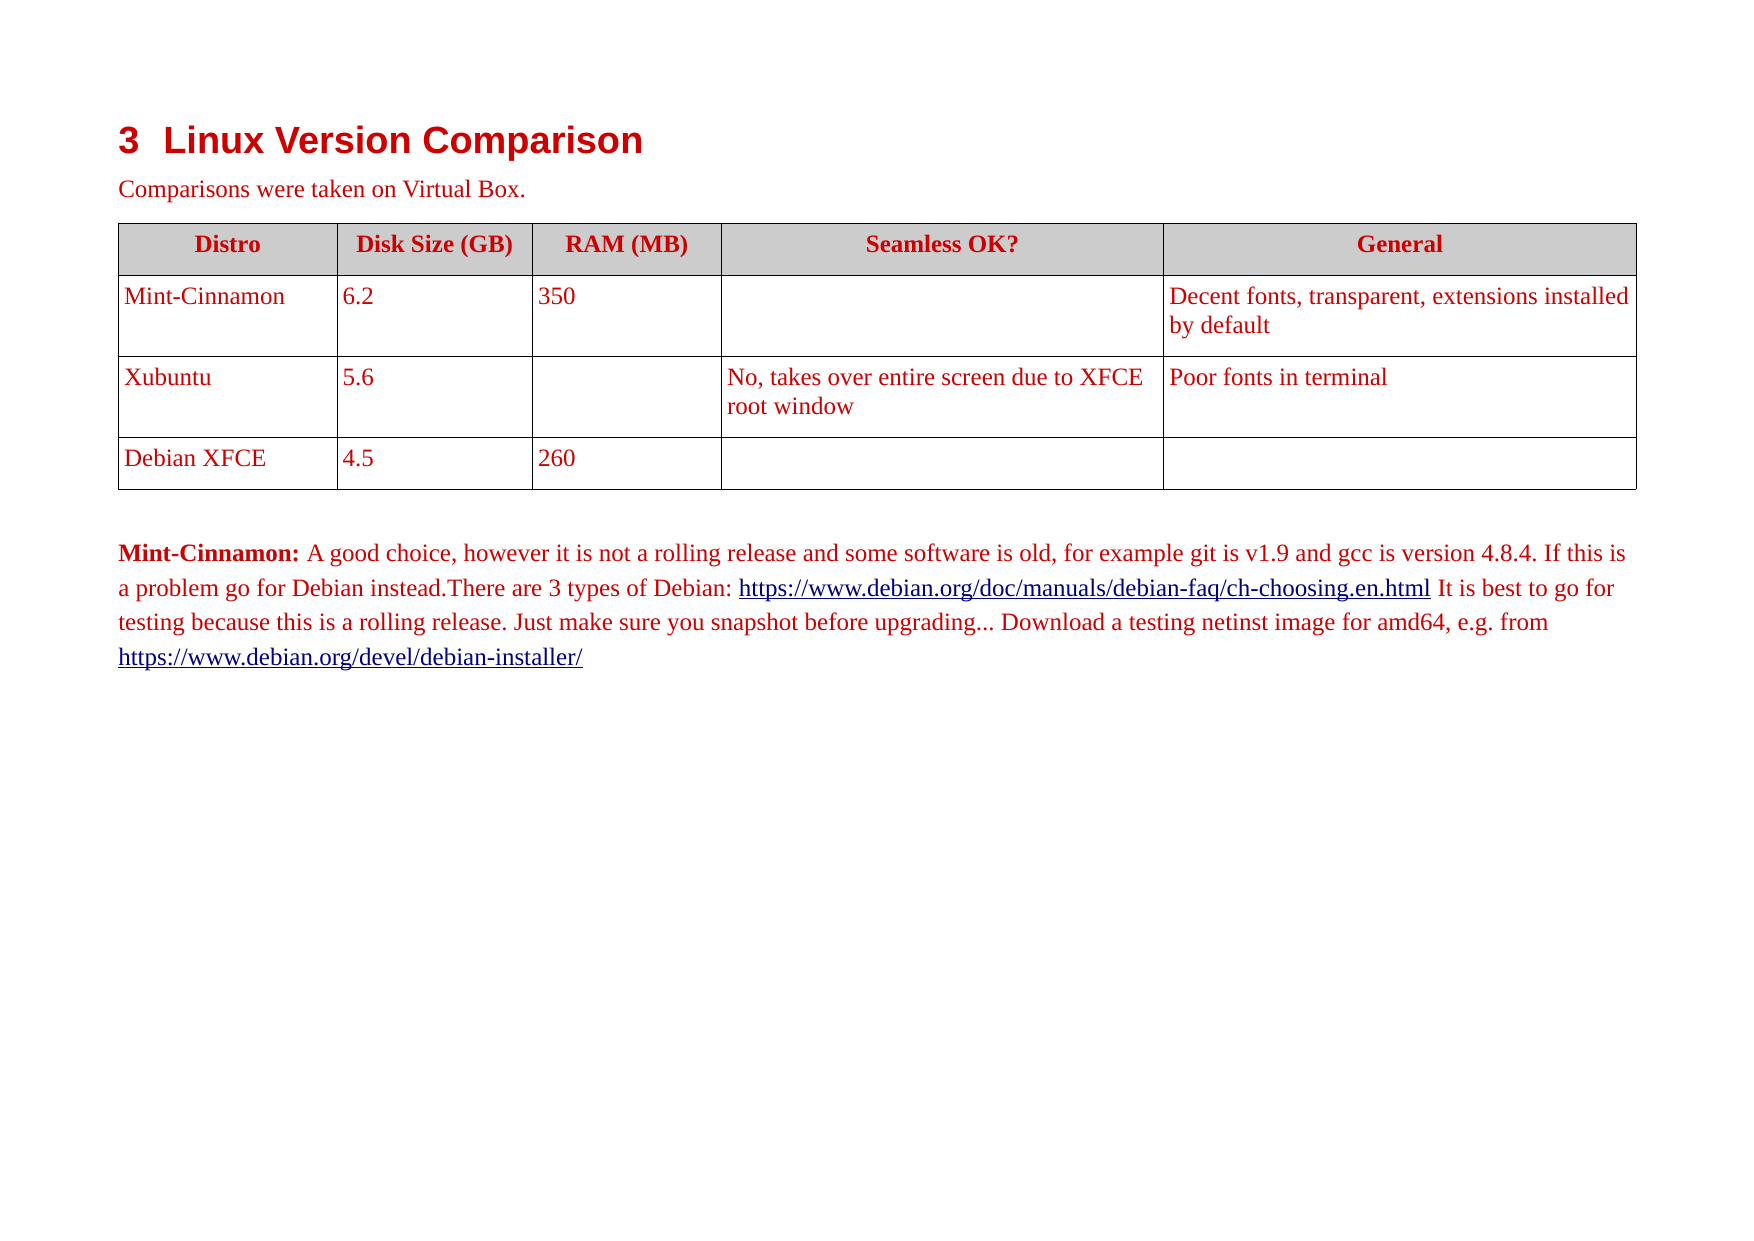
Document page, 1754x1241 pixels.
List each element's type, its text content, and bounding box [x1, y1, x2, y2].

table_header Distro [119, 224, 337, 275]
table_cell [533, 357, 721, 437]
table_cell 350 [533, 276, 721, 356]
table_cell 5.6 [338, 357, 532, 437]
text Comparisons were taken on Virtual Box. [118, 174, 1636, 203]
table_cell Mint-Cinnamon [119, 276, 337, 356]
table_cell [722, 438, 1163, 489]
text Mint-Cinnamon: A good choice, however it is not a rolling release and some software is old, for example git is v1.9 and gcc is version 4.8.4. If this is a problem go for Debian instead.There are 3 types of Debian: https://www.debian.org/doc/manuals/debian-faq/ch-choosing.en.html It is best to go for testing because this is a rolling release. Just make sure you snapshot before upgrading... Download a testing netinst image for amd64, e.g. from https://www.debian.org/devel/debian-installer/ [118, 538, 1636, 670]
table_cell Xubuntu [119, 357, 337, 437]
table_cell Decent fonts, transparent, extensions installed by default [1164, 276, 1636, 356]
table_cell Poor fonts in terminal [1164, 357, 1636, 437]
table_cell 6.2 [338, 276, 532, 356]
table_header General [1164, 224, 1636, 275]
table_cell 4.5 [338, 438, 532, 489]
table_cell No, takes over entire screen due to XFCE root window [722, 357, 1163, 437]
table_header RAM (MB) [533, 224, 721, 275]
table_header Disk Size (GB) [338, 224, 532, 275]
table_cell Debian XFCE [119, 438, 337, 489]
table_cell [1164, 438, 1636, 489]
table_cell [722, 276, 1163, 356]
subtitle Linux Version Comparison [118, 118, 1636, 162]
table_header Seamless OK? [722, 224, 1163, 275]
table_cell 260 [533, 438, 721, 489]
